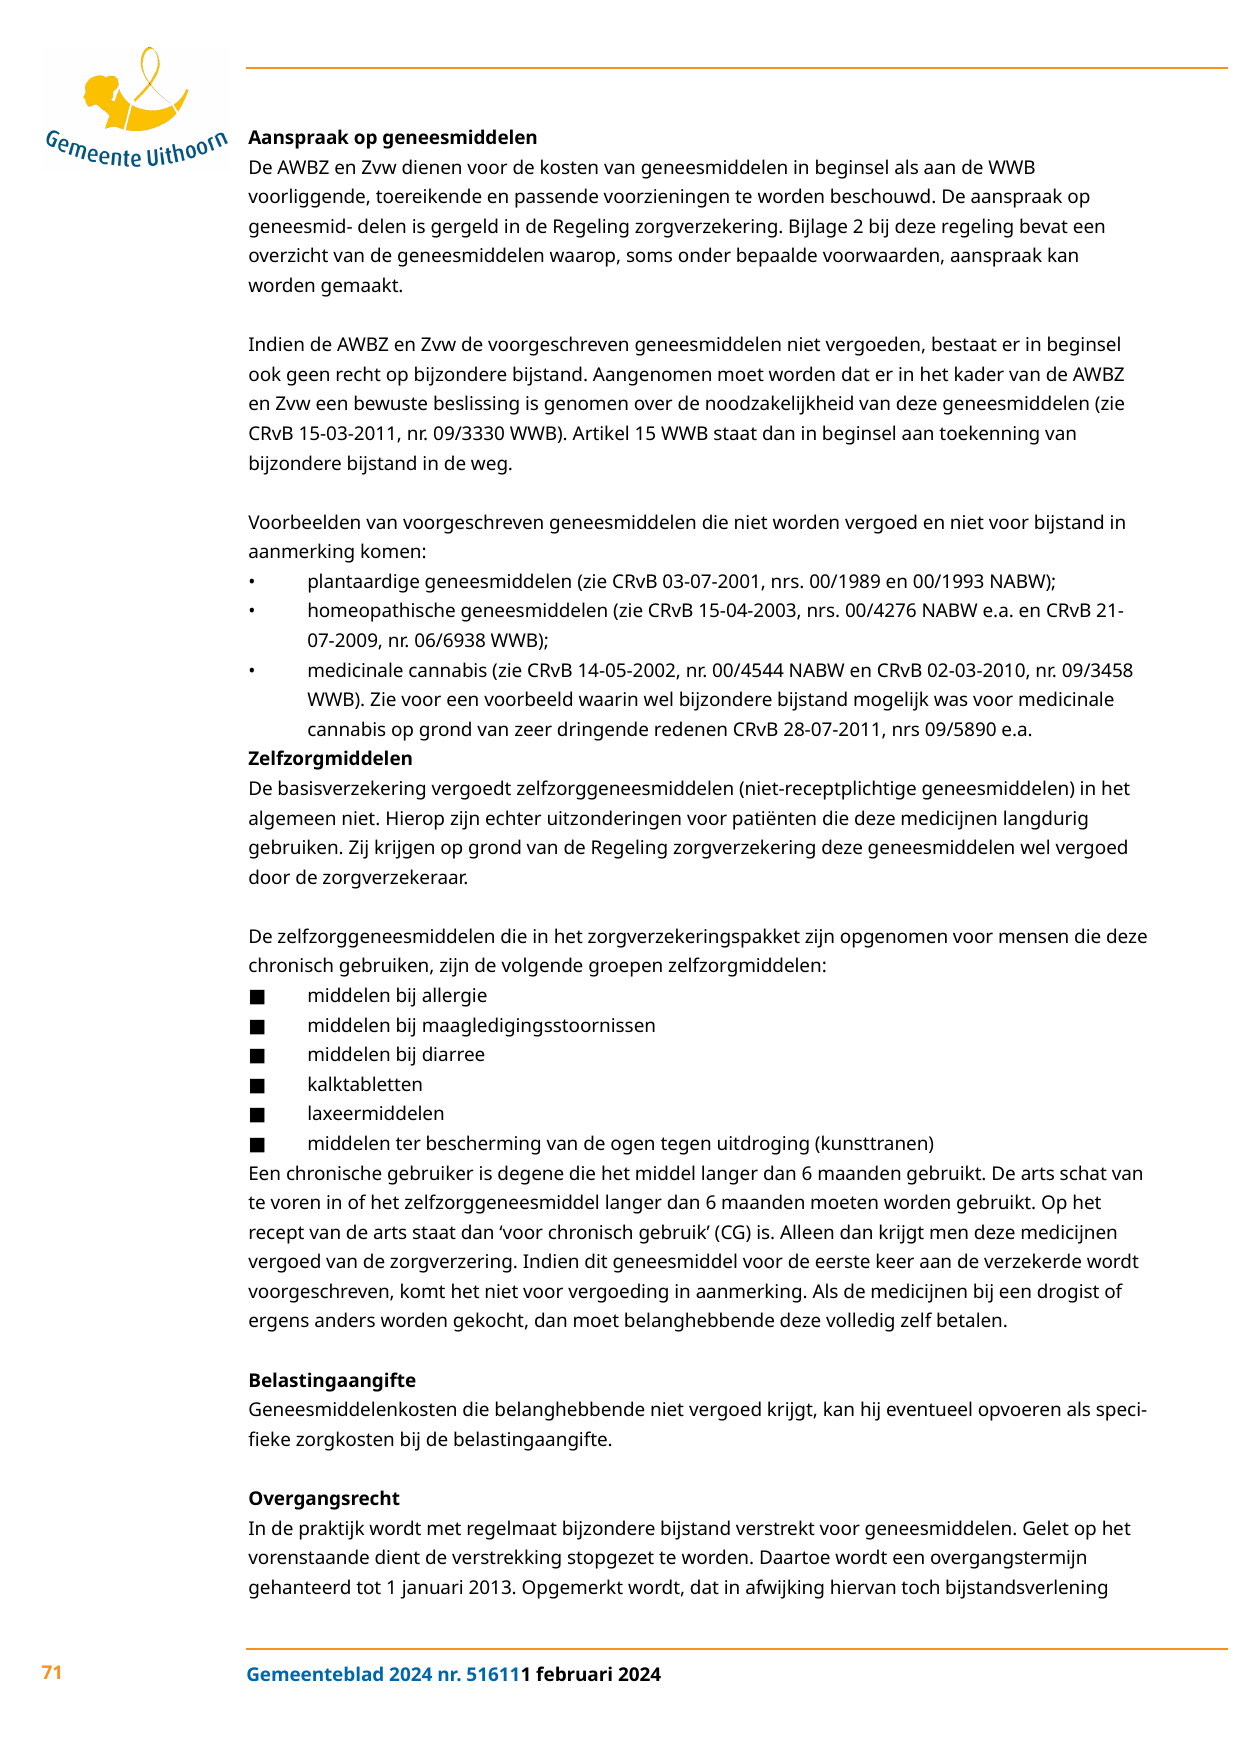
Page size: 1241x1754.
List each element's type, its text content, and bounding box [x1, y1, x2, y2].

list kalktabletten [248, 1071, 1152, 1097]
text Voorbeelden van voorgeschreven geneesmiddelen die niet worden vergoed en niet voor bijstand in aanmerking komen: [248, 509, 1152, 564]
list middelen ter bescherming van de ogen tegen uitdroging (kunsttranen) [248, 1130, 1152, 1156]
text Zelfzorgmiddelen [248, 746, 1152, 771]
list homeopathische geneesmiddelen (zie CRvB 15-04-2003, nrs. 00/4276 NABW e.a. en CRvB 21-07-2009, nr. 06/6938 WWB); [248, 598, 1152, 653]
text De basisverzekering vergoedt zelfzorggeneesmiddelen (niet-receptplichtige geneesmiddelen) in het algemeen niet. Hierop zijn echter uitzonderingen voor patiënten die deze medicijnen langdurig gebruiken. Zij krijgen op grond van de Regeling zorgverzekering deze geneesmiddelen wel vergoed door de zorgverzekeraar. [248, 775, 1152, 890]
text In de praktijk wordt met regelmaat bijzondere bijstand verstrekt voor geneesmiddelen. Gelet op het vorenstaande dient de verstrekking stopgezet te worden. Daartoe wordt een overgangstermijn gehanteerd tot 1 januari 2013. Opgemerkt wordt, dat in afwijking hiervan toch bijstandsverlening [248, 1515, 1152, 1600]
text Belastingaangifte [248, 1367, 1152, 1393]
list middelen bij diarree [248, 1041, 1152, 1067]
text Geneesmiddelenkosten die belanghebbende niet vergoed krijgt, kan hij eventueel opvoeren als speci- fieke zorgkosten bij de belastingaangifte. [248, 1396, 1152, 1452]
text Overgangsrecht [248, 1485, 1152, 1511]
text Indien de AWBZ en Zvw de voorgeschreven geneesmiddelen niet vergoeden, bestaat er in beginsel ook geen recht op bijzondere bijstand. Aangenomen moet worden dat er in het kader van de AWBZ en Zvw een bewuste beslissing is genomen over de noodzakelijkheid van deze geneesmiddelen (zie CRvB 15-03-2011, nr. 09/3330 WWB). Artikel 15 WWB staat dan in beginsel aan toekenning van bijzondere bijstand in de weg. [248, 331, 1152, 476]
list medicinale cannabis (zie CRvB 14-05-2002, nr. 00/4544 NABW en CRvB 02-03-2010, nr. 09/3458 WWB). Zie voor een voorbeeld waarin wel bijzondere bijstand mogelijk was voor medicinale cannabis op grond van zeer dringende redenen CRvB 28-07-2011, nrs 09/5890 e.a. [248, 657, 1152, 742]
list plantaardige geneesmiddelen (zie CRvB 03-07-2001, nrs. 00/1989 en 00/1993 NABW); [248, 568, 1152, 594]
text Een chronische gebruiker is degene die het middel langer dan 6 maanden gebruikt. De arts schat van te voren in of het zelfzorggeneesmiddel langer dan 6 maanden moeten worden gebruikt. Op het recept van de arts staat dan ‘voor chronisch gebruik’ (CG) is. Alleen dan krijgt men deze medicijnen vergoed van de zorgverzering. Indien dit geneesmiddel voor de eerste keer aan de verzekerde wordt voorgeschreven, komt het niet voor vergoeding in aanmerking. Als de medicijnen bij een drogist of ergens anders worden gekocht, dan moet belanghebbende deze volledig zelf betalen. [248, 1160, 1152, 1333]
text De AWBZ en Zvw dienen voor de kosten van geneesmiddelen in beginsel als aan de WWB voorliggende, toereikende en passende voorzieningen te worden beschouwd. De aanspraak op geneesmid- delen is gergeld in de Regeling zorgverzekering. Bijlage 2 bij deze regeling bevat een overzicht van de geneesmiddelen waarop, soms onder bepaalde voorwaarden, aanspraak kan worden gemaakt. [248, 154, 1152, 298]
list middelen bij maagledigingsstoornissen [248, 1012, 1152, 1038]
text De zelfzorggeneesmiddelen die in het zorgverzekeringspakket zijn opgenomen voor mensen die deze chronisch gebruiken, zijn de volgende groepen zelfzorgmiddelen: [248, 923, 1152, 978]
text Aanspraak op geneesmiddelen [248, 124, 1152, 150]
picture [41, 47, 231, 172]
list laxeermiddelen [248, 1101, 1152, 1126]
list middelen bij allergie [248, 982, 1152, 1008]
